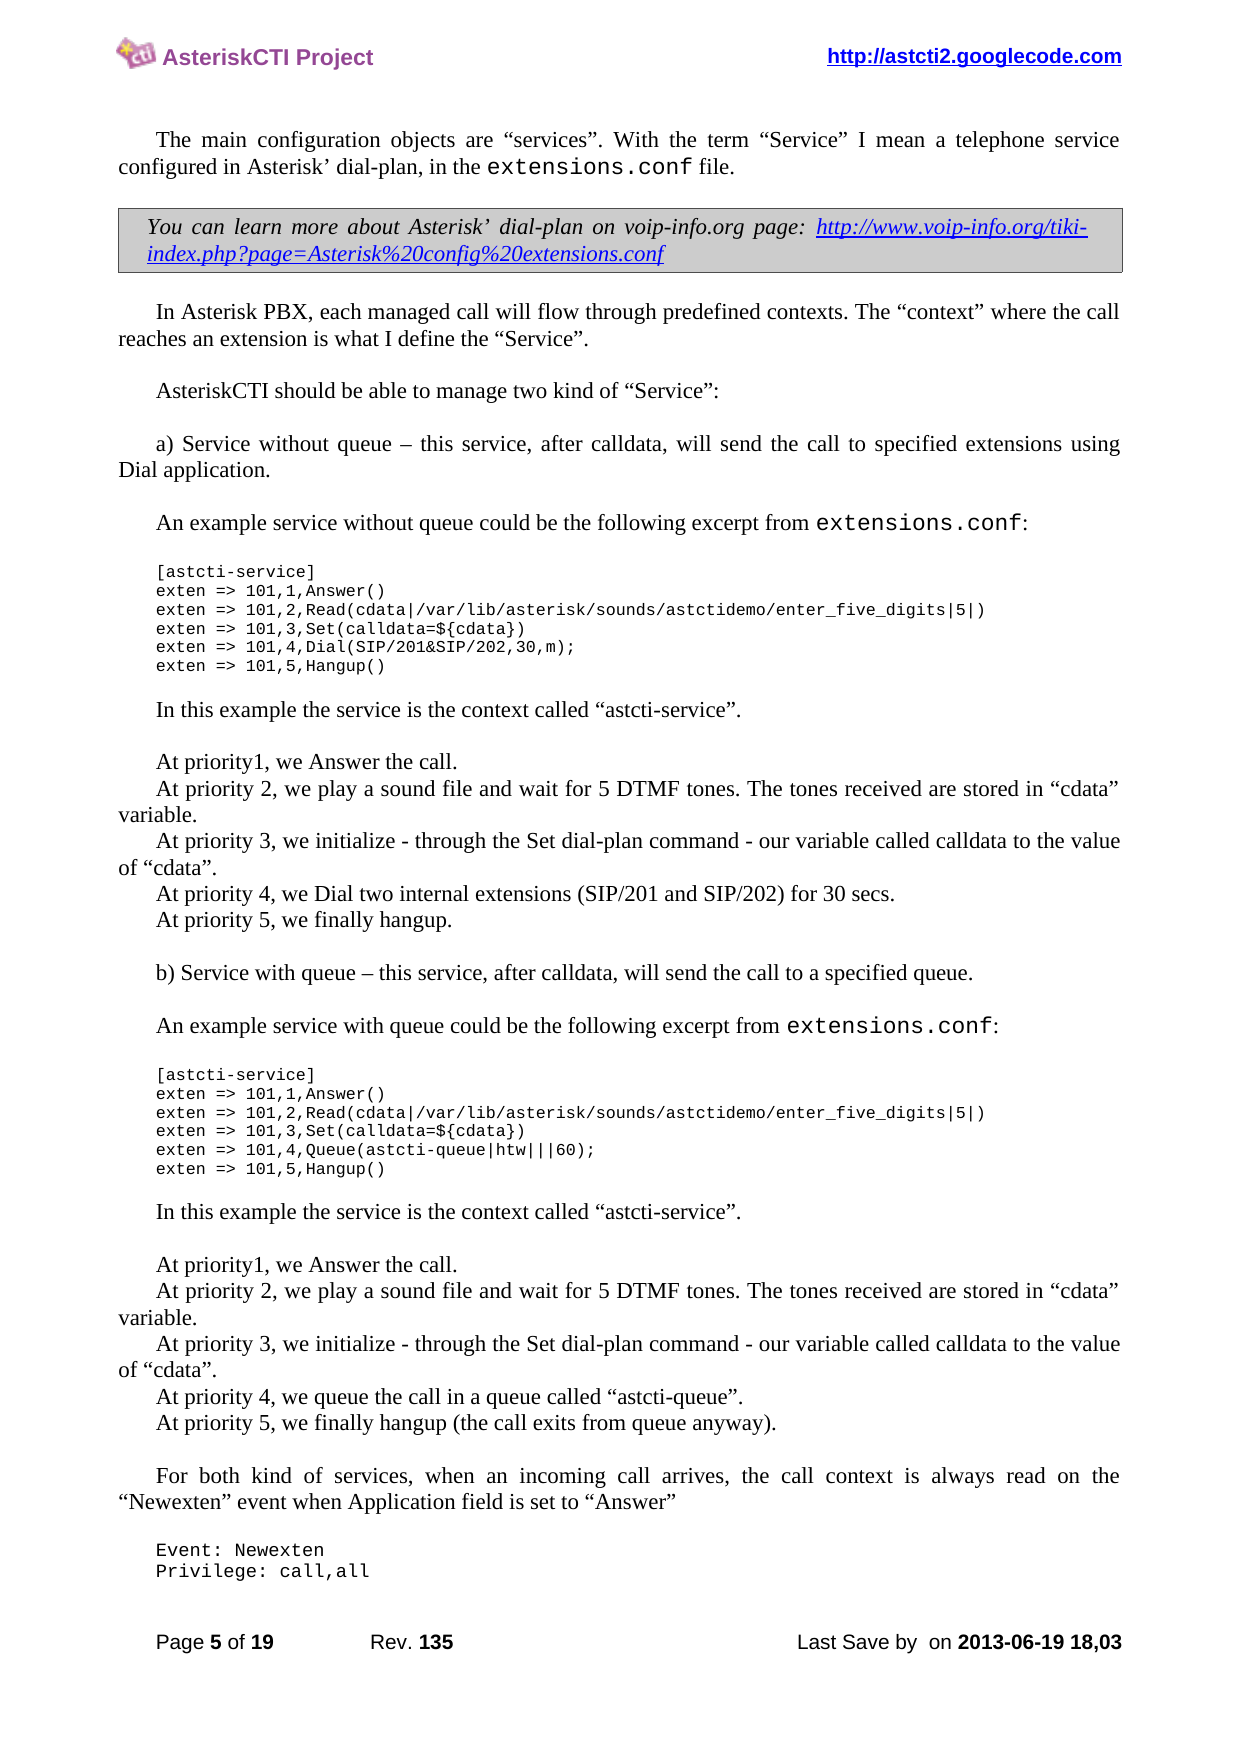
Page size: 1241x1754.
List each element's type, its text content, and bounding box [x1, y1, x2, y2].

text exten => 101,2,Read(cdata|/var/lib/asterisk/sounds/astctidemo/enter_five_digits|5|) [118, 1104, 1122, 1123]
text exten => 101,5,Hangup() [118, 1161, 1122, 1179]
text At priority1, we Answer the call. [118, 1251, 1122, 1277]
text At priority 4, we Dial two internal extensions (SIP/201 and SIP/202) for 30 secs. [118, 880, 1122, 906]
text exten => 101,3,Set(calldata=${cdata}) [118, 1123, 1122, 1142]
text Event: Newexten [118, 1541, 1122, 1562]
text At priority 5, we finally hangup. [118, 906, 1122, 933]
text At priority 2, we play a sound file and wait for 5 DTMF tones. The tones received are stored in “cdata” variable. [118, 775, 1122, 827]
text For both kind of services, when an incoming call arrives, the call context is always read on the “Newexten” event when Application field is set to “Answer” [118, 1462, 1122, 1515]
text exten => 101,1,Answer() [118, 582, 1122, 601]
text The main configuration objects are “services”. With the term “Service” I mean a telephone service configured in Asterisk’ dial-plan, in the extensions.conf file. [118, 127, 1122, 181]
text An example service with queue could be the following excerpt from extensions.conf: [118, 1012, 1122, 1040]
text exten => 101,5,Hangup() [118, 658, 1122, 677]
text At priority 5, we finally hangup (the call exits from queue anyway). [118, 1409, 1122, 1436]
text Privilege: call,all [118, 1562, 1122, 1583]
text In this example the service is the context called “astcti-service”. [118, 1198, 1122, 1225]
text [astcti-service] [118, 1066, 1122, 1085]
text At priority 4, we queue the call in a queue called “astcti-queue”. [118, 1383, 1122, 1409]
text In Asterisk PBX, each managed call will flow through predefined contexts. The “context” where the call reaches an extension is what I define the “Service”. [118, 298, 1122, 351]
text exten => 101,1,Answer() [118, 1085, 1122, 1104]
text At priority 3, we initialize - through the Set dial-plan command - our variable called calldata to the value of “cdata”. [118, 827, 1122, 880]
text exten => 101,4,Dial(SIP/201&SIP/202,30,m); [118, 639, 1122, 658]
text At priority 3, we initialize - through the Set dial-plan command - our variable called calldata to the value of “cdata”. [118, 1330, 1122, 1383]
table_header You can learn more about Asterisk’ dial-plan on voip-info.org page: http://www.voip-info.org/tiki-index.php?page=Asterisk%20config%20extensions.conf [119, 209, 1122, 272]
text An example service without queue could be the following excerpt from extensions.conf: [118, 509, 1122, 537]
text exten => 101,2,Read(cdata|/var/lib/asterisk/sounds/astctidemo/enter_five_digits|5|) [118, 601, 1122, 620]
text [astcti-service] [118, 564, 1122, 582]
picture [116, 34, 157, 74]
text In this example the service is the context called “astcti-service”. [118, 696, 1122, 722]
text exten => 101,3,Set(calldata=${cdata}) [118, 620, 1122, 639]
text b) Service with queue – this service, after calldata, will send the call to a specified queue. [118, 959, 1122, 986]
text AsteriskCTI should be able to manage two kind of “Service”: [118, 377, 1122, 404]
text At priority 2, we play a sound file and wait for 5 DTMF tones. The tones received are stored in “cdata” variable. [118, 1277, 1122, 1330]
text a) Service without queue – this service, after calldata, will send the call to specified extensions using Dial application. [118, 430, 1122, 483]
text exten => 101,4,Queue(astcti-queue|htw|||60); [118, 1142, 1122, 1161]
text At priority1, we Answer the call. [118, 748, 1122, 775]
